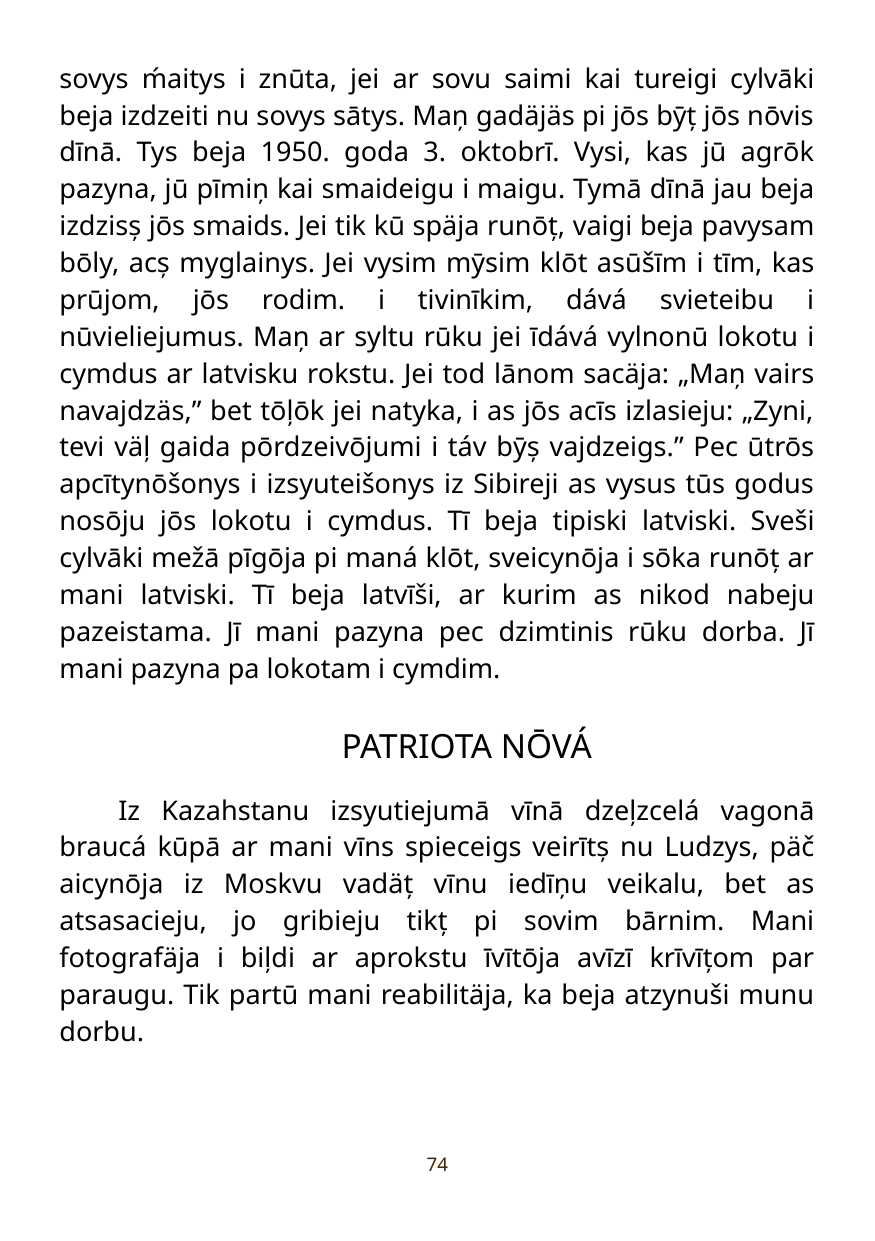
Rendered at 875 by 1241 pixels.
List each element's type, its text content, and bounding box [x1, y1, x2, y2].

text sovys ḿaitys i znūta, jei ar sovu saimi kai tureigi cylvāki beja izdzeiti nu sovys sātys. Maņ gadäjäs pi jōs bȳț jōs nōvis dīnā. Tys beja 1950. goda 3. oktobrī. Vysi, kas jū agrōk pazyna, jū pīmiņ kai smaideigu i maigu. Tymā dīnā jau beja izdzisș jōs smaids. Jei tik kū späja runōț, vaigi beja pavysam bōly, acș myglainys. Jei vysim mȳsim klōt asūšīm i tīm, kas prūjom, jōs rodim. i tivinīkim, dává svieteibu i nūvieliejumus. Maņ ar syltu rūku jei īdává vylnonū lokotu i cymdus ar latvisku rokstu. Jei tod lānom sacäja: „Maņ vairs navajdzäs,” bet tōļōk jei natyka, i as jōs acīs izlasieju: „Zyni, tevi väļ gaida pōrdzeivōjumi i táv bȳș vajdzeigs.” Pec ūtrōs apcītynōšonys i izsyuteišonys iz Sibireji as vysus tūs godus nosōju jōs lokotu i cymdus. Tī beja tipiski latviski. Sveši cylvāki mežā pīgōja pi maná klōt, sveicynōja i sōka runōț ar mani latviski. Tī beja latvīši, ar kurim as nikod nabeju pazeistama. Jī mani pazyna pec dzimtinis rūku dorba. Jī mani pazyna pa lokotam i cymdim. [59, 59, 815, 686]
text Iz Kazahstanu izsyutiejumā vīnā dzeļzcelá vagonā braucá kūpā ar mani vīns spieceigs veirītș nu Ludzys, päč aicynōja iz Moskvu vadäț vīnu iedīņu veikalu, bet as atsasacieju, jo gribieju tikț pi sovim bārnim. Mani fotografäja i biļdi ar aprokstu īvītōja avīzī krīvīțom par paraugu. Tik partū mani reabilitäja, ka beja atzynuši munu dorbu. [59, 791, 815, 1049]
text PATRIOTA NŌVÁ [59, 723, 815, 768]
